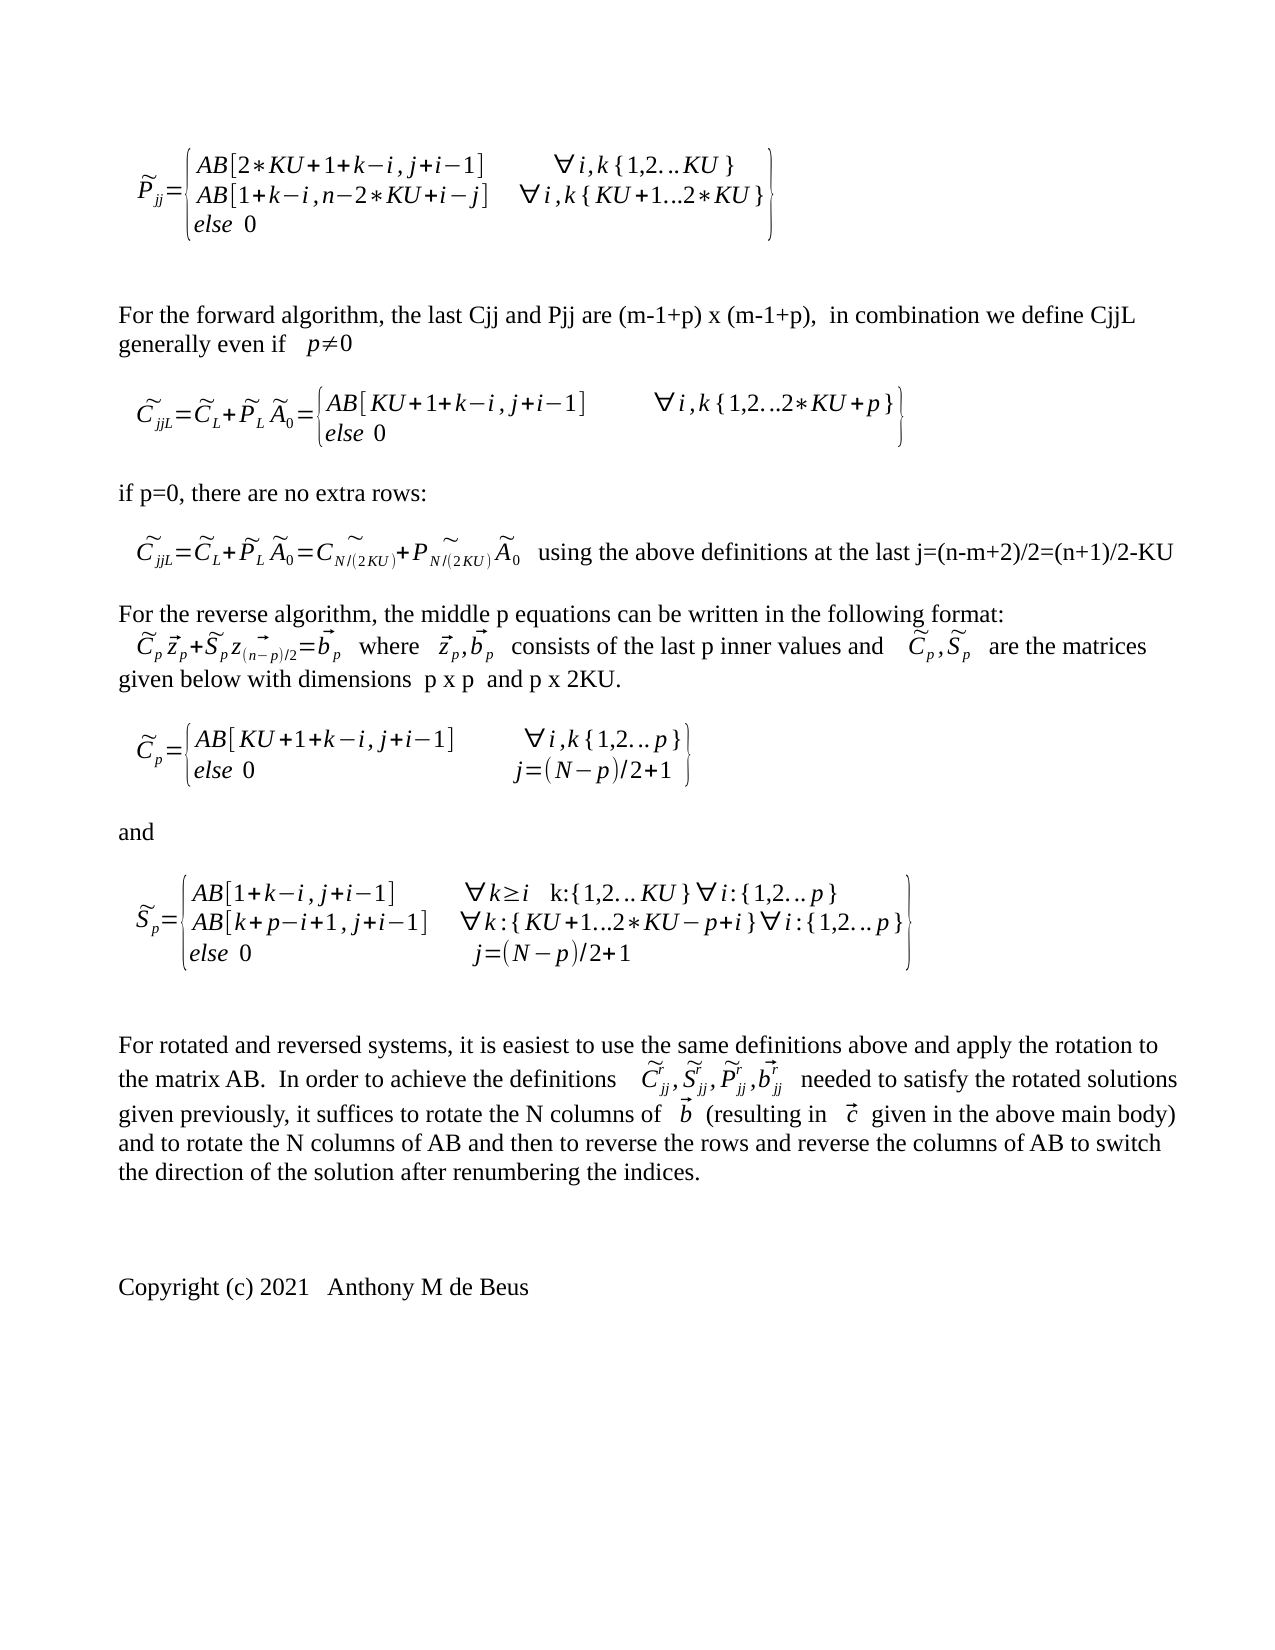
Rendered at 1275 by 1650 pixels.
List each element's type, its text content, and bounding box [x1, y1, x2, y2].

text and [118, 817, 1187, 846]
text if p=0, there are no extra rows: [118, 478, 1187, 507]
text using the above definitions at the last j=(n-m+2)/2=(n+1)/2-KU [118, 536, 1187, 571]
text For the forward algorithm, the last Cjj and Pjj are (m-1+p) x (m-1+p), in combination we define CjjL generally even if [118, 300, 1187, 357]
text Copyright (c) 2021 Anthony M de Beus [118, 1272, 1187, 1300]
text For rotated and reversed systems, it is easiest to use the same definitions above and apply the rotation to the matrix AB. In order to achieve the definitions needed to satisfy the rotated solutions given previously, it suffices to rotate the N columns of (resulting in given in the above main body) and to rotate the N columns of AB and then to reverse the rows and reverse the columns of AB to switch the direction of the solution after renumbering the indices. [118, 1030, 1187, 1185]
text For the reverse algorithm, the middle p equations can be written in the following format:whereconsists of the last p inner values and are the matrices given below with dimensions p x p and p x 2KU. [118, 599, 1187, 693]
